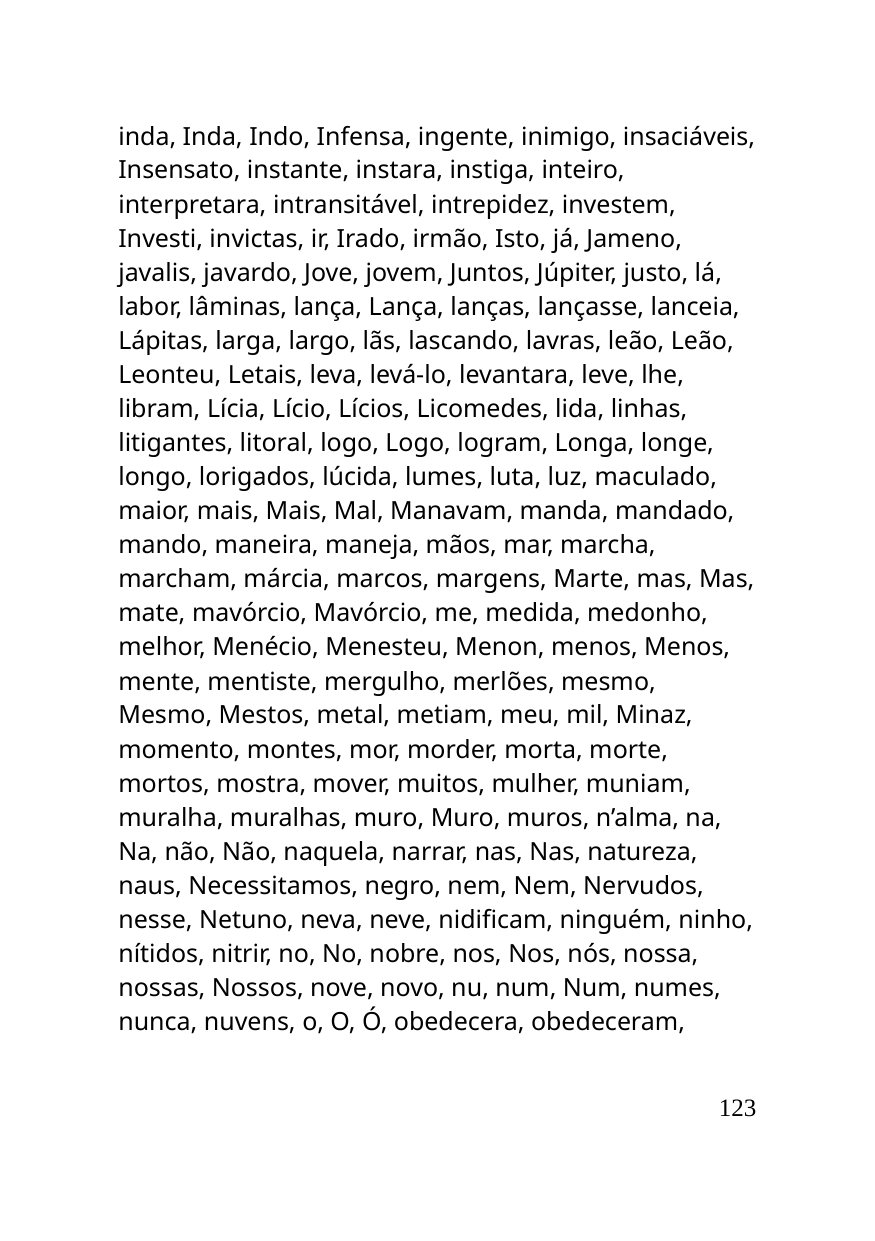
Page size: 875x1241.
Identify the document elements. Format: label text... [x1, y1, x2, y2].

text inda, Inda, Indo, Infensa, ingente, inimigo, insaciáveis, Insensato, instante, instara, instiga, inteiro, interpretara, intransitável, intrepidez, investem, Investi, invictas, ir, Irado, irmão, Isto, já, Jameno, javalis, javardo, Jove, jovem, Juntos, Júpiter, justo, lá, labor, lâminas, lança, Lança, lanças, lançasse, lanceia, Lápitas, larga, largo, lãs, lascando, lavras, leão, Leão, Leonteu, Letais, leva, levá-lo, levantara, leve, lhe, libram, Lícia, Lício, Lícios, Licomedes, lida, linhas, litigantes, litoral, logo, Logo, logram, Longa, longe, longo, lorigados, lúcida, lumes, luta, luz, maculado, maior, mais, Mais, Mal, Manavam, manda, mandado, mando, maneira, maneja, mãos, mar, marcha, marcham, márcia, marcos, margens, Marte, mas, Mas, mate, mavórcio, Mavórcio, me, medida, medonho, melhor, Menécio, Menesteu, Menon, menos, Menos, mente, mentiste, mergulho, merlões, mesmo, Mesmo, Mestos, metal, metiam, meu, mil, Minaz, momento, montes, mor, morder, morta, morte, mortos, mostra, mover, muitos, mulher, muniam, muralha, muralhas, muro, Muro, muros, n’alma, na, Na, não, Não, naquela, narrar, nas, Nas, natureza, naus, Necessitamos, negro, nem, Nem, Nervudos, nesse, Netuno, neva, neve, nidificam, ninguém, ninho, nítidos, nitrir, no, No, nobre, nos, Nos, nós, nossa, nossas, Nossos, nove, novo, nu, num, Num, numes, nunca, nuvens, o, O, Ó, obedecera, obedeceram, [118, 118, 756, 1038]
